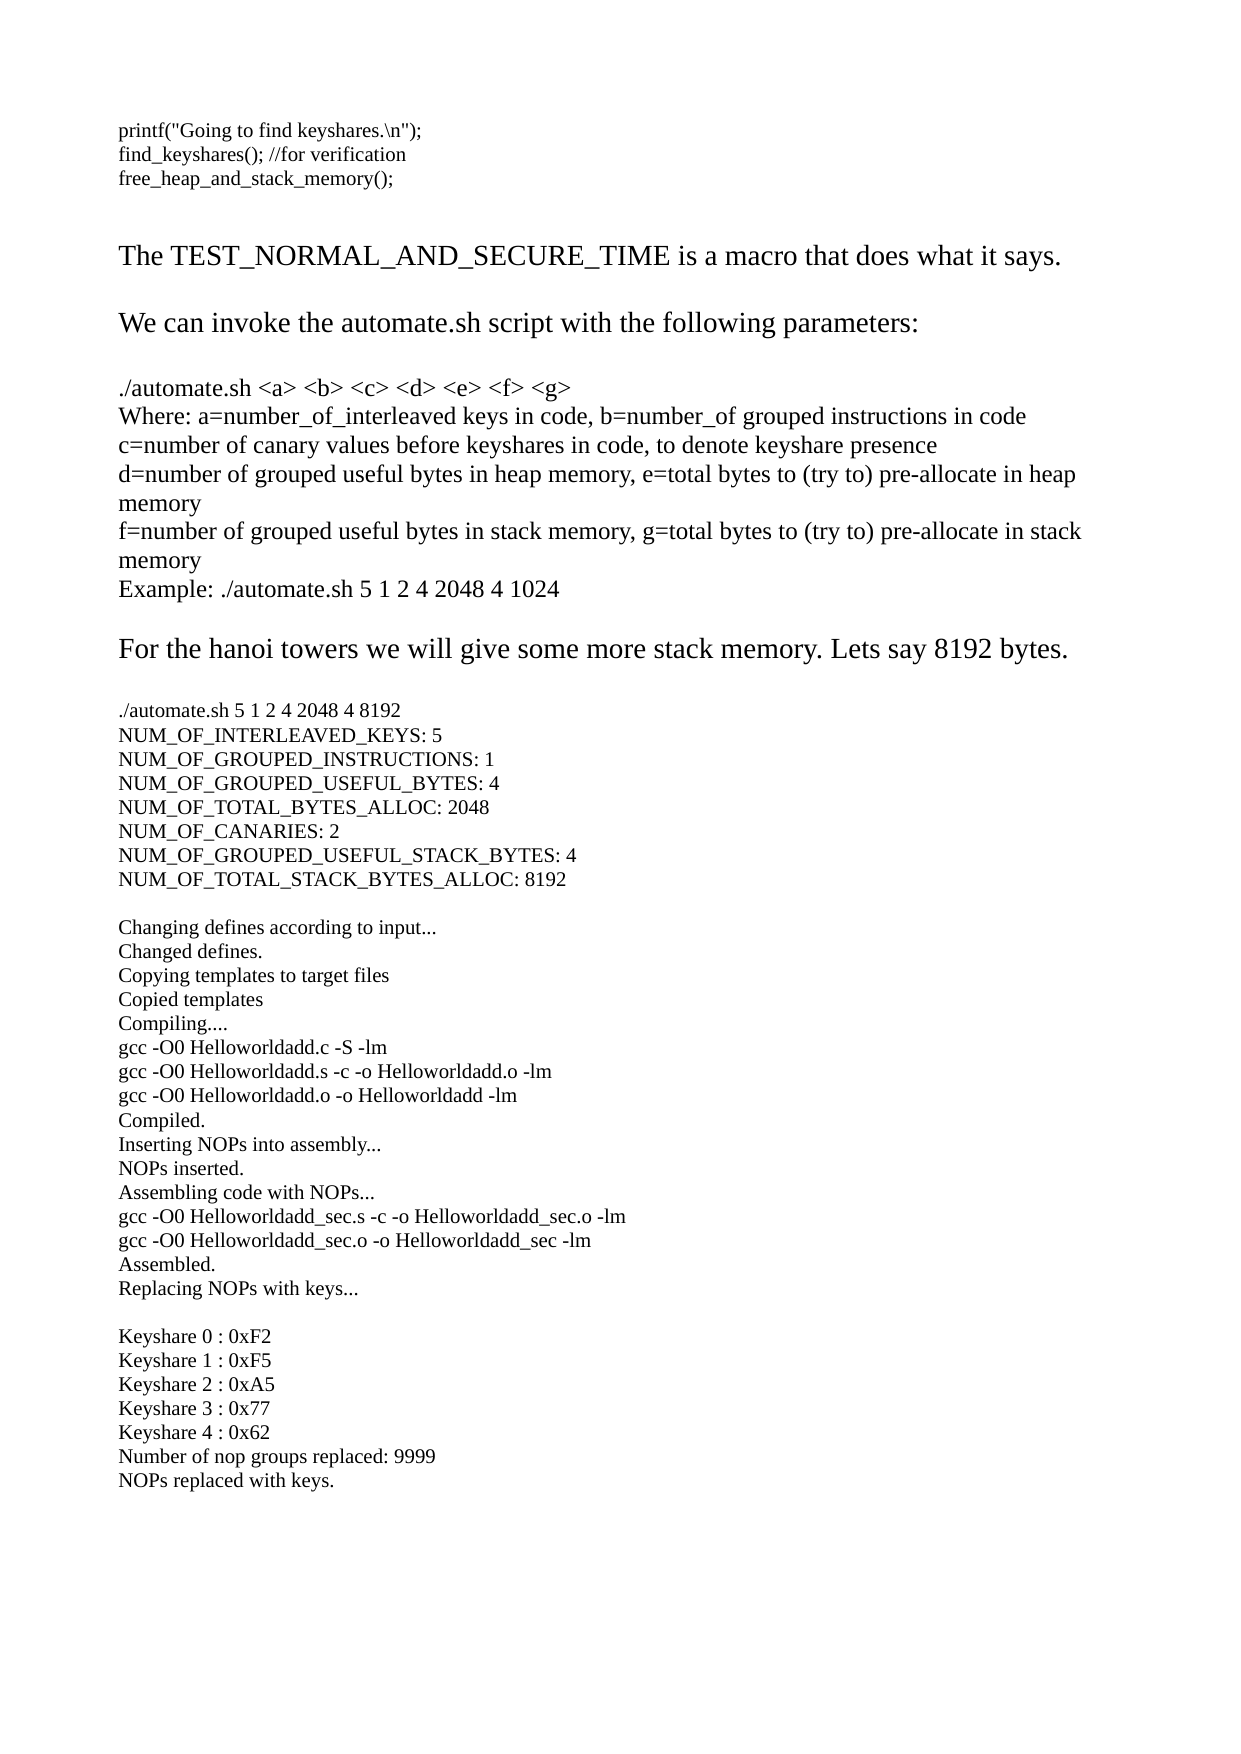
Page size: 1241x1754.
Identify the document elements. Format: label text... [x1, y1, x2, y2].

text Number of nop groups replaced: 9999 [118, 1444, 1122, 1468]
text Copying templates to target files [118, 963, 1122, 987]
text NUM_OF_TOTAL_BYTES_ALLOC: 2048 [118, 795, 1122, 819]
text Assembled. [118, 1252, 1122, 1276]
text printf("Going to find keyshares.\n"); [118, 118, 1122, 142]
text Inserting NOPs into assembly... [118, 1132, 1122, 1156]
text gcc -O0 Helloworldadd_sec.o -o Helloworldadd_sec -lm [118, 1228, 1122, 1252]
text We can invoke the automate.sh script with the following parameters: [118, 306, 1122, 339]
text d=number of grouped useful bytes in heap memory, e=total bytes to (try to) pre-allocate in heap memory [118, 459, 1122, 516]
text NUM_OF_GROUPED_USEFUL_BYTES: 4 [118, 771, 1122, 795]
text NOPs replaced with keys. [118, 1468, 1122, 1492]
text Assembling code with NOPs... [118, 1180, 1122, 1204]
text Keyshare 3 : 0x77 [118, 1396, 1122, 1420]
text NUM_OF_GROUPED_USEFUL_STACK_BYTES: 4 [118, 843, 1122, 867]
text NOPs inserted. [118, 1156, 1122, 1180]
text NUM_OF_CANARIES: 2 [118, 819, 1122, 843]
text Compiled. [118, 1107, 1122, 1132]
text ./automate.sh <a> <b> <c> <d> <e> <f> <g> [118, 373, 1122, 401]
text NUM_OF_TOTAL_STACK_BYTES_ALLOC: 8192 [118, 867, 1122, 891]
text Keyshare 4 : 0x62 [118, 1420, 1122, 1444]
text Where: a=number_of_interleaved keys in code, b=number_of grouped instructions in code [118, 401, 1122, 430]
text Changing defines according to input... [118, 915, 1122, 939]
text NUM_OF_GROUPED_INSTRUCTIONS: 1 [118, 747, 1122, 771]
text Replacing NOPs with keys... [118, 1276, 1122, 1300]
text The TEST_NORMAL_AND_SECURE_TIME is a macro that does what it says. [118, 238, 1122, 272]
text Keyshare 2 : 0xA5 [118, 1372, 1122, 1396]
text f=number of grouped useful bytes in stack memory, g=total bytes to (try to) pre-allocate in stack memory [118, 516, 1122, 574]
text gcc -O0 Helloworldadd_sec.s -c -o Helloworldadd_sec.o -lm [118, 1204, 1122, 1228]
text Compiling.... [118, 1011, 1122, 1035]
text Example: ./automate.sh 5 1 2 4 2048 4 1024 [118, 574, 1122, 603]
text Copied templates [118, 987, 1122, 1011]
text gcc -O0 Helloworldadd.s -c -o Helloworldadd.o -lm [118, 1059, 1122, 1083]
text gcc -O0 Helloworldadd.o -o Helloworldadd -lm [118, 1083, 1122, 1107]
text NUM_OF_INTERLEAVED_KEYS: 5 [118, 722, 1122, 747]
text For the hanoi towers we will give some more stack memory. Lets say 8192 bytes. [118, 631, 1122, 665]
text Keyshare 0 : 0xF2 [118, 1324, 1122, 1348]
text c=number of canary values before keyshares in code, to denote keyshare presence [118, 430, 1122, 459]
text Changed defines. [118, 939, 1122, 963]
text ./automate.sh 5 1 2 4 2048 4 8192 [118, 698, 1122, 722]
text Keyshare 1 : 0xF5 [118, 1348, 1122, 1372]
text gcc -O0 Helloworldadd.c -S -lm [118, 1035, 1122, 1059]
text free_heap_and_stack_memory(); [118, 166, 1122, 190]
text find_keyshares(); //for verification [118, 142, 1122, 166]
